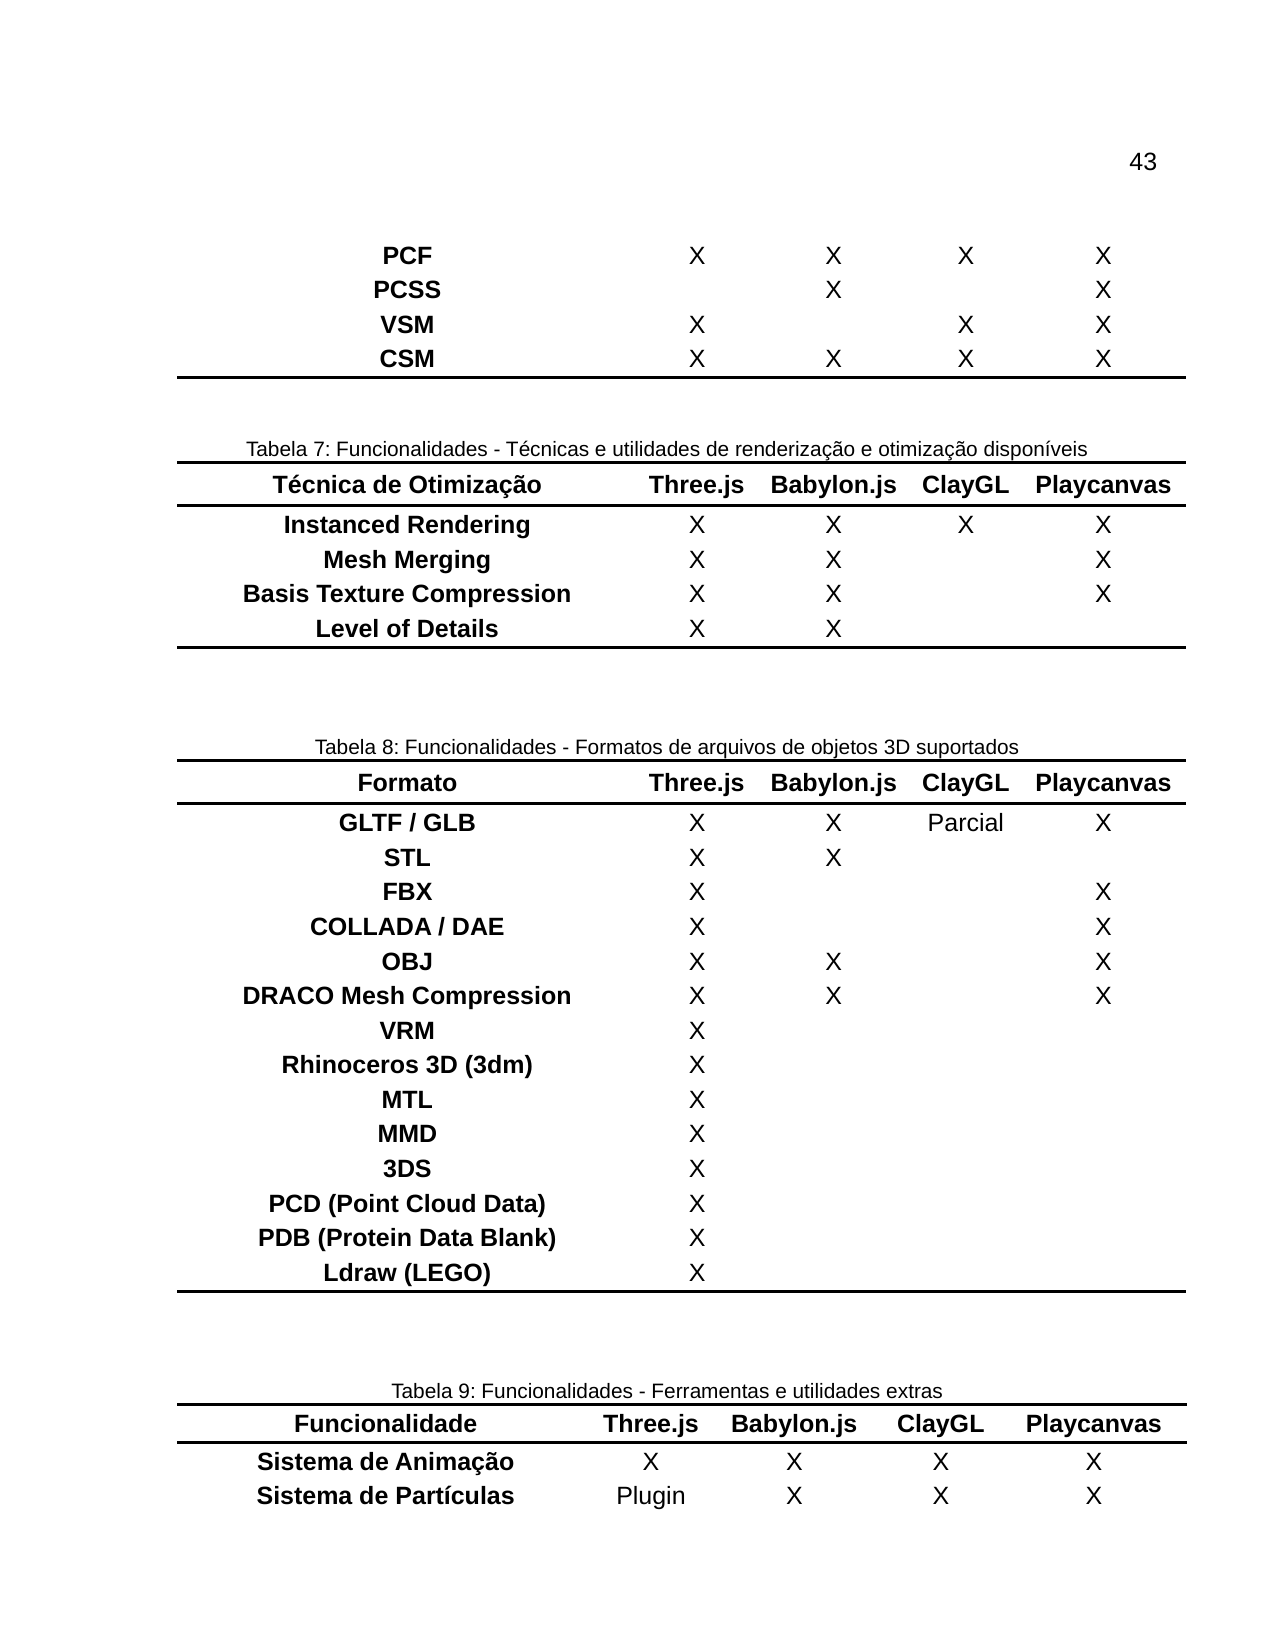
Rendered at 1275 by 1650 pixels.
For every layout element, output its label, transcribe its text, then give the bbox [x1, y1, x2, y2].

table_cell [756, 1082, 911, 1117]
table_cell [911, 944, 1021, 978]
table_cell X [911, 235, 1021, 272]
table_cell [756, 909, 911, 944]
table_cell [637, 273, 756, 307]
table_cell PCSS [177, 273, 637, 307]
table_cell X [637, 507, 756, 542]
table_cell X [637, 1082, 756, 1117]
table_cell X [756, 576, 911, 611]
table_cell DRACO Mesh Compression [177, 978, 637, 1013]
table_cell Parcial [911, 805, 1021, 840]
table_cell [1021, 1151, 1186, 1186]
table_cell [1021, 1220, 1186, 1255]
table_cell [756, 1048, 911, 1082]
table_cell X [880, 1444, 1001, 1478]
table_cell X [1021, 307, 1186, 342]
table_cell X [1001, 1478, 1187, 1513]
table_cell 3DS [177, 1151, 637, 1186]
table_cell [1021, 1255, 1186, 1289]
table_cell [756, 1013, 911, 1047]
table_cell X [637, 1117, 756, 1151]
table_cell X [1021, 273, 1186, 307]
table_cell COLLADA / DAE [177, 909, 637, 944]
table_cell [911, 1117, 1021, 1151]
table_cell [911, 875, 1021, 909]
table_header Playcanvas [1001, 1406, 1187, 1441]
table_header Babylon.js [756, 762, 911, 802]
table_cell X [756, 235, 911, 272]
table_cell [1021, 1186, 1186, 1220]
table_cell X [637, 1013, 756, 1047]
table_cell X [911, 507, 1021, 542]
table_cell X [756, 542, 911, 576]
table_cell X [1021, 507, 1186, 542]
table_cell X [756, 611, 911, 646]
table_cell [756, 875, 911, 909]
table_cell X [911, 342, 1021, 376]
table_cell Plugin [594, 1478, 708, 1513]
table_cell X [637, 342, 756, 376]
table_cell Sistema de Partículas [177, 1478, 594, 1513]
table_cell [911, 1048, 1021, 1082]
table_header ClayGL [880, 1406, 1001, 1441]
table_cell MTL [177, 1082, 637, 1117]
table_cell X [756, 944, 911, 978]
table_cell [756, 1220, 911, 1255]
table_cell X [756, 342, 911, 376]
table_header Playcanvas [1021, 464, 1186, 504]
table_cell X [1021, 909, 1186, 944]
table_cell X [911, 307, 1021, 342]
table_cell GLTF / GLB [177, 805, 637, 840]
table_cell VRM [177, 1013, 637, 1047]
table_cell [911, 1013, 1021, 1047]
table_cell [911, 1186, 1021, 1220]
table_cell X [637, 909, 756, 944]
table_cell X [594, 1444, 708, 1478]
table_cell X [637, 1151, 756, 1186]
table_cell [1021, 611, 1186, 646]
text Tabela 9: Funcionalidades - Ferramentas e utilidades extras [177, 1379, 1157, 1403]
text Tabela 7: Funcionalidades - Técnicas e utilidades de renderização e otimização disponíveis [177, 437, 1157, 461]
table_cell STL [177, 840, 637, 874]
table_cell PDB (Protein Data Blank) [177, 1220, 637, 1255]
table_cell [1021, 1117, 1186, 1151]
table_header Técnica de Otimização [177, 464, 637, 504]
table_cell X [1021, 978, 1186, 1013]
table_cell X [637, 576, 756, 611]
table_header Three.js [637, 464, 756, 504]
table_cell [911, 576, 1021, 611]
table_cell [756, 1186, 911, 1220]
table_cell [911, 273, 1021, 307]
table_cell X [708, 1444, 880, 1478]
table_header ClayGL [911, 762, 1021, 802]
table_cell Rhinoceros 3D (3dm) [177, 1048, 637, 1082]
table_cell X [637, 1255, 756, 1289]
table_cell X [1021, 875, 1186, 909]
table_cell PCD (Point Cloud Data) [177, 1186, 637, 1220]
table_cell [756, 1255, 911, 1289]
table_cell X [1021, 576, 1186, 611]
table_cell [911, 1082, 1021, 1117]
table_cell [911, 1151, 1021, 1186]
table_cell [911, 840, 1021, 874]
table_cell X [1021, 342, 1186, 376]
table_cell X [1001, 1444, 1187, 1478]
table_cell X [1021, 805, 1186, 840]
table_cell FBX [177, 875, 637, 909]
table_cell [756, 307, 911, 342]
table_cell [756, 1117, 911, 1151]
table_cell [756, 1151, 911, 1186]
table_cell Sistema de Animação [177, 1444, 594, 1478]
table_header Three.js [637, 762, 756, 802]
table_cell [911, 1255, 1021, 1289]
table_cell X [708, 1478, 880, 1513]
table_cell Level of Details [177, 611, 637, 646]
table_cell Basis Texture Compression [177, 576, 637, 611]
table_cell Mesh Merging [177, 542, 637, 576]
table_header Three.js [594, 1406, 708, 1441]
table_cell X [756, 840, 911, 874]
table_cell PCF [177, 235, 637, 272]
table_cell X [637, 1186, 756, 1220]
table_cell [911, 978, 1021, 1013]
table_cell [1021, 1082, 1186, 1117]
table_cell X [637, 307, 756, 342]
table_cell X [637, 805, 756, 840]
table_header Babylon.js [756, 464, 911, 504]
table_cell [911, 909, 1021, 944]
table_header Formato [177, 762, 637, 802]
table_cell X [637, 611, 756, 646]
table_header ClayGL [911, 464, 1021, 504]
table_cell X [1021, 944, 1186, 978]
table_header Playcanvas [1021, 762, 1186, 802]
text Tabela 8: Funcionalidades - Formatos de arquivos de objetos 3D suportados [177, 735, 1157, 759]
table_cell MMD [177, 1117, 637, 1151]
table_header Funcionalidade [177, 1406, 594, 1441]
table_cell OBJ [177, 944, 637, 978]
table_cell [911, 542, 1021, 576]
table_cell X [637, 1220, 756, 1255]
table_cell Instanced Rendering [177, 507, 637, 542]
table_header Babylon.js [708, 1406, 880, 1441]
table_cell Ldraw (LEGO) [177, 1255, 637, 1289]
table_cell X [880, 1478, 1001, 1513]
table_cell X [756, 273, 911, 307]
table_cell X [756, 507, 911, 542]
table_cell [1021, 1048, 1186, 1082]
table_cell X [637, 978, 756, 1013]
table_cell X [637, 1048, 756, 1082]
table_cell [1021, 1013, 1186, 1047]
table_cell X [756, 978, 911, 1013]
table_cell X [637, 542, 756, 576]
table_cell X [1021, 542, 1186, 576]
table_cell X [1021, 235, 1186, 272]
table_cell X [637, 944, 756, 978]
table_cell VSM [177, 307, 637, 342]
table_cell X [637, 235, 756, 272]
table_cell X [637, 840, 756, 874]
table_cell CSM [177, 342, 637, 376]
table_cell [911, 1220, 1021, 1255]
table_cell X [637, 875, 756, 909]
table_cell X [756, 805, 911, 840]
table_cell [911, 611, 1021, 646]
table_cell [1021, 840, 1186, 874]
